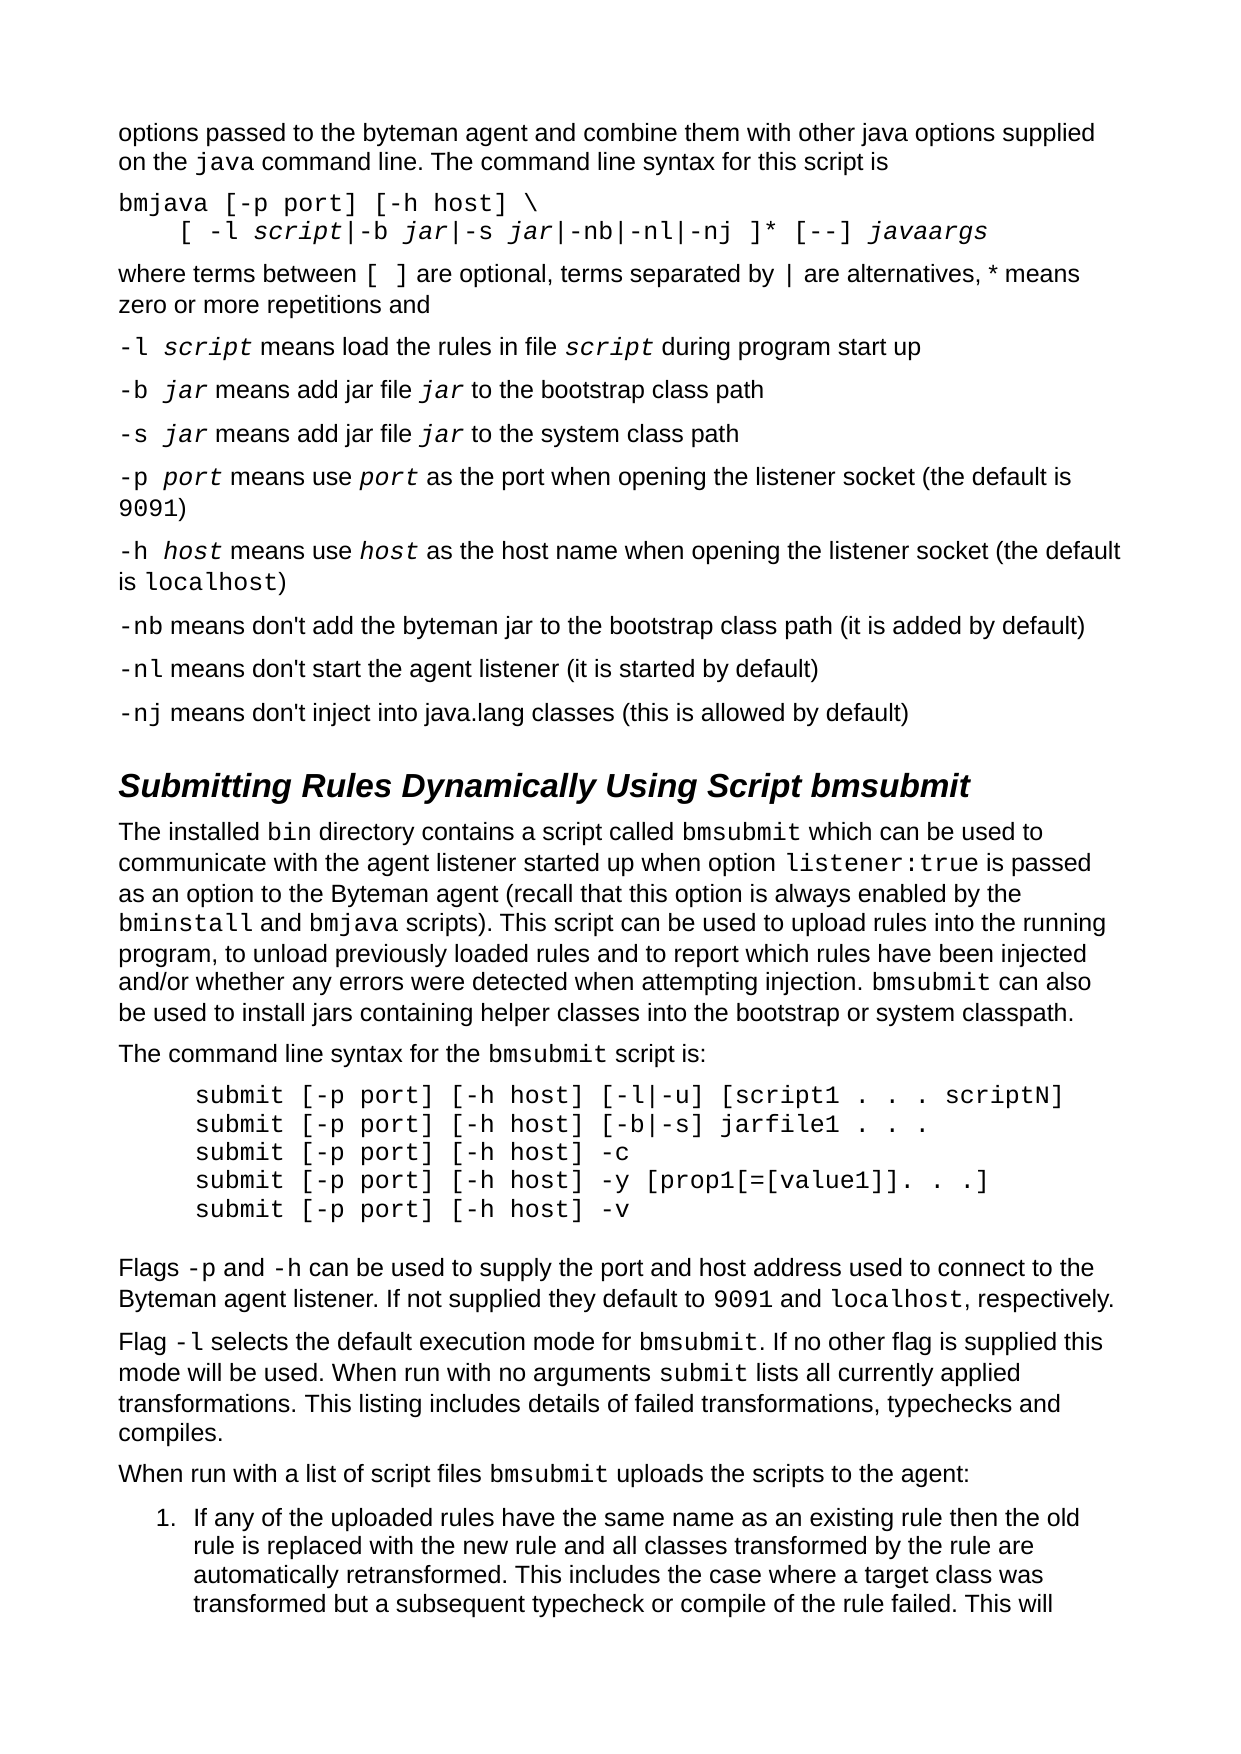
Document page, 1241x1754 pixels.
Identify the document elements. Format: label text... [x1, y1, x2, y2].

text The command line syntax for the bmsubmit script is: [118, 1039, 1122, 1070]
text The installed bin directory contains a script called bmsubmit which can be used to communicate with the agent listener started up when option listener:true is passed as an option to the Byteman agent (recall that this option is always enabled by the bminstall and bmjava scripts). This script can be used to upload rules into the running program, to unload previously loaded rules and to report which rules have been injected and/or whether any errors were detected when attempting injection. bmsubmit can also be used to install jars containing helper classes into the bootstrap or system classpath. [118, 817, 1122, 1027]
text -nb means don't add the byteman jar to the bootstrap class path (it is added by default) [118, 611, 1122, 642]
text -nj means don't inject into java.lang classes (this is allowed by default) [118, 698, 1122, 728]
text Flag -l selects the default execution mode for bmsubmit. If no other flag is supplied this mode will be used. When run with no arguments submit lists all currently applied transformations. This listing includes details of failed transformations, typechecks and compiles. [118, 1327, 1122, 1447]
text -p port means use port as the port when opening the listener socket (the default is 9091) [118, 462, 1122, 524]
list If any of the uploaded rules have the same name as an existing rule then the old rule is replaced with the new rule and all classes transformed by the rule are automatically retransformed. This includes the case where a target class was transformed but a subsequent typecheck or compile of the rule failed. This will [156, 1503, 1122, 1618]
text Flags -p and -h can be used to supply the port and host address used to connect to the Byteman agent listener. If not supplied they default to 9091 and localhost, respectively. [118, 1253, 1122, 1315]
text bmjava [-p port] [-h host] \ [ -l script|-b jar|-s jar|-nb|-nl|-nj ]* [--] javaargs [118, 190, 1122, 247]
text -h host means use host as the host name when opening the listener socket (the default is localhost) [118, 536, 1122, 598]
text -b jar means add jar file jar to the bootstrap class path [118, 375, 1122, 406]
text When run with a list of script files bmsubmit uploads the scripts to the agent: [118, 1459, 1122, 1490]
subtitle Submitting Rules Dynamically Using Script bmsubmit [118, 766, 1122, 804]
text where terms between [ ] are optional, terms separated by | are alternatives, * means zero or more repetitions and [118, 259, 1122, 319]
text -l script means load the rules in file script during program start up [118, 332, 1122, 363]
text options passed to the byteman agent and combine them with other java options supplied on the java command line. The command line syntax for this script is [118, 118, 1122, 178]
text -s jar means add jar file jar to the system class path [118, 418, 1122, 449]
text submit [-p port] [-h host] [-l|-u] [script1 . . . scriptN] submit [-p port] [-h host] [-b|-s] jarfile1 . . . submit [-p port] [-h host] -c submit [-p port] [-h host] -y [prop1[=[value1]]. . .] submit [-p port] [-h host] -v [194, 1083, 1122, 1253]
text -nl means don't start the agent listener (it is started by default) [118, 654, 1122, 685]
